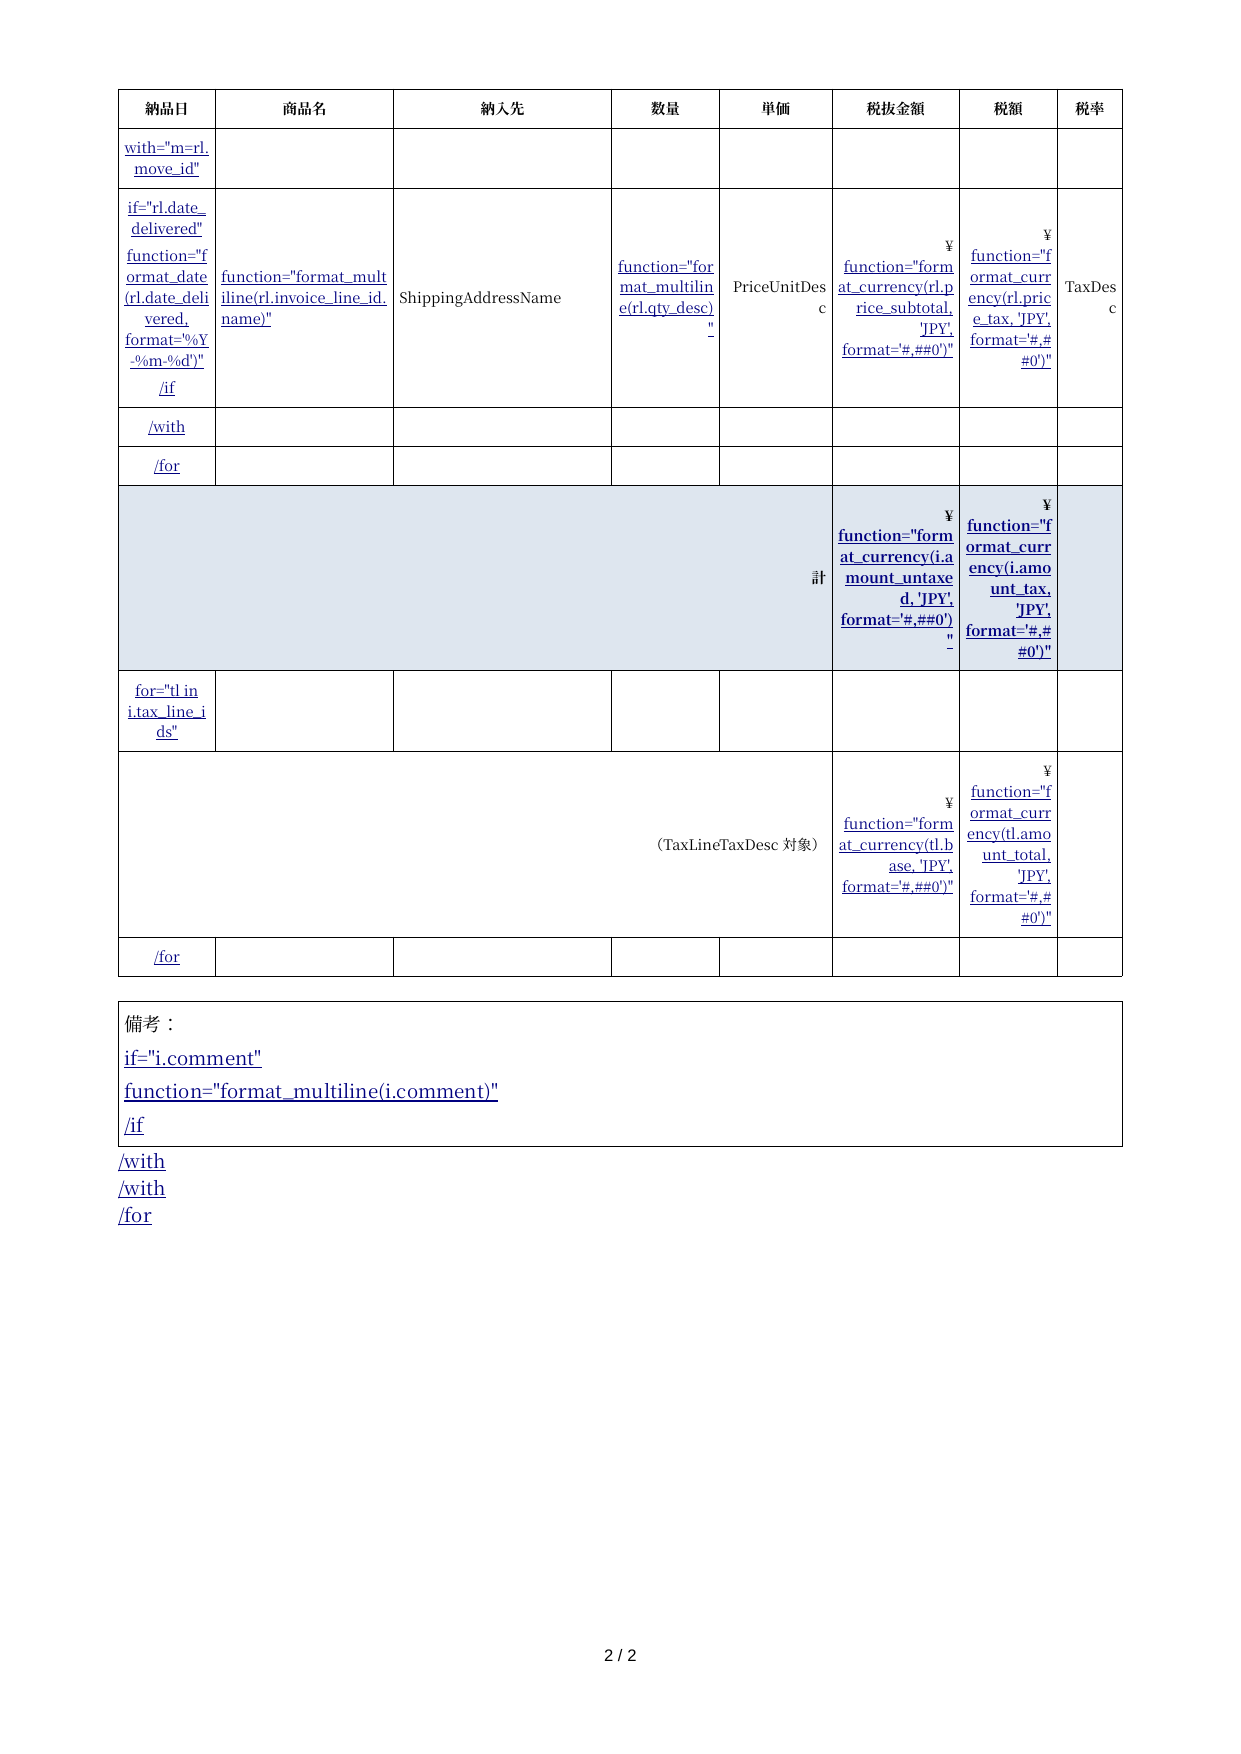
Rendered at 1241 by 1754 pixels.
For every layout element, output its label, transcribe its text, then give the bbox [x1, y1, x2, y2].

table_cell [833, 408, 959, 446]
table_cell [394, 447, 611, 485]
table_cell ¥ function="format_currency(i.amount_tax, 'JPY', format='#,##0')" [960, 486, 1057, 670]
table_cell ¥ function="format_currency(tl.amount_total, 'JPY', format='#,##0')" [960, 752, 1057, 937]
table_cell ¥ function="format_currency(tl.base, 'JPY', format='#,##0')" [833, 752, 959, 937]
table_cell [216, 408, 393, 446]
table_cell [833, 938, 959, 976]
table_cell [1058, 938, 1122, 976]
table_cell ShippingAddressName [394, 189, 611, 407]
table_cell [1058, 408, 1122, 446]
table_cell function="format_multiline(rl.qty_desc)" [612, 189, 719, 407]
table_cell [833, 671, 959, 751]
table_cell [833, 129, 959, 187]
table_header 税額 [960, 90, 1057, 127]
table_cell [1058, 486, 1122, 670]
table_cell ¥ function="format_currency(i.amount_untaxed, 'JPY', format='#,##0')" [833, 486, 959, 670]
table_header 税率 [1058, 90, 1122, 127]
table_cell /for [119, 447, 215, 485]
table_cell [833, 447, 959, 485]
table_header 納品日 [119, 90, 215, 127]
table_cell [394, 408, 611, 446]
table_cell with="m=rl.move_id" [119, 129, 215, 187]
table_cell [960, 671, 1057, 751]
table_cell [720, 408, 832, 446]
table_cell [960, 447, 1057, 485]
table_cell [720, 447, 832, 485]
table_cell （TaxLineTaxDesc 対象） [119, 752, 832, 937]
table_cell [1058, 752, 1122, 937]
table_cell [720, 671, 832, 751]
table_cell [720, 938, 832, 976]
table_cell [1058, 671, 1122, 751]
table_cell /with [119, 408, 215, 446]
table_cell if="rl.date_delivered" function="format_date(rl.date_delivered, format='%Y-%m-%d')" /if [119, 189, 215, 407]
table_cell for="tl in i.tax_line_ids" [119, 671, 215, 751]
text /with [118, 1147, 1122, 1173]
table_header 単価 [720, 90, 832, 127]
table_cell [216, 671, 393, 751]
table_cell [216, 447, 393, 485]
table_cell /for [119, 938, 215, 976]
table_header 数量 [612, 90, 719, 127]
table_cell [216, 938, 393, 976]
table_cell [612, 408, 719, 446]
table_cell [960, 938, 1057, 976]
table_cell [394, 671, 611, 751]
table_cell function="format_multiline(rl.invoice_line_id.name)" [216, 189, 393, 407]
table_header 備考： if="i.comment" function="format_multiline(i.comment)" /if [119, 1002, 1122, 1146]
table_cell [720, 129, 832, 187]
text /with [118, 1173, 1122, 1201]
table_cell [960, 408, 1057, 446]
text /for [118, 1201, 1122, 1227]
table_header 納入先 [394, 90, 611, 127]
table_cell [960, 129, 1057, 187]
table_cell [216, 129, 393, 187]
table_cell [394, 938, 611, 976]
table_cell TaxDesc [1058, 189, 1122, 407]
table_cell PriceUnitDesc [720, 189, 832, 407]
table_cell 計 [119, 486, 832, 670]
table_cell ¥ function="format_currency(rl.price_subtotal, 'JPY', format='#,##0')" [833, 189, 959, 407]
table_cell [1058, 447, 1122, 485]
table_header 税抜金額 [833, 90, 959, 127]
table_header 商品名 [216, 90, 393, 127]
table_cell [612, 447, 719, 485]
table_cell [612, 671, 719, 751]
table_cell [612, 938, 719, 976]
table_cell [394, 129, 611, 187]
table_cell [612, 129, 719, 187]
table_cell ¥ function="format_currency(rl.price_tax, 'JPY', format='#,##0')" [960, 189, 1057, 407]
table_cell [1058, 129, 1122, 187]
